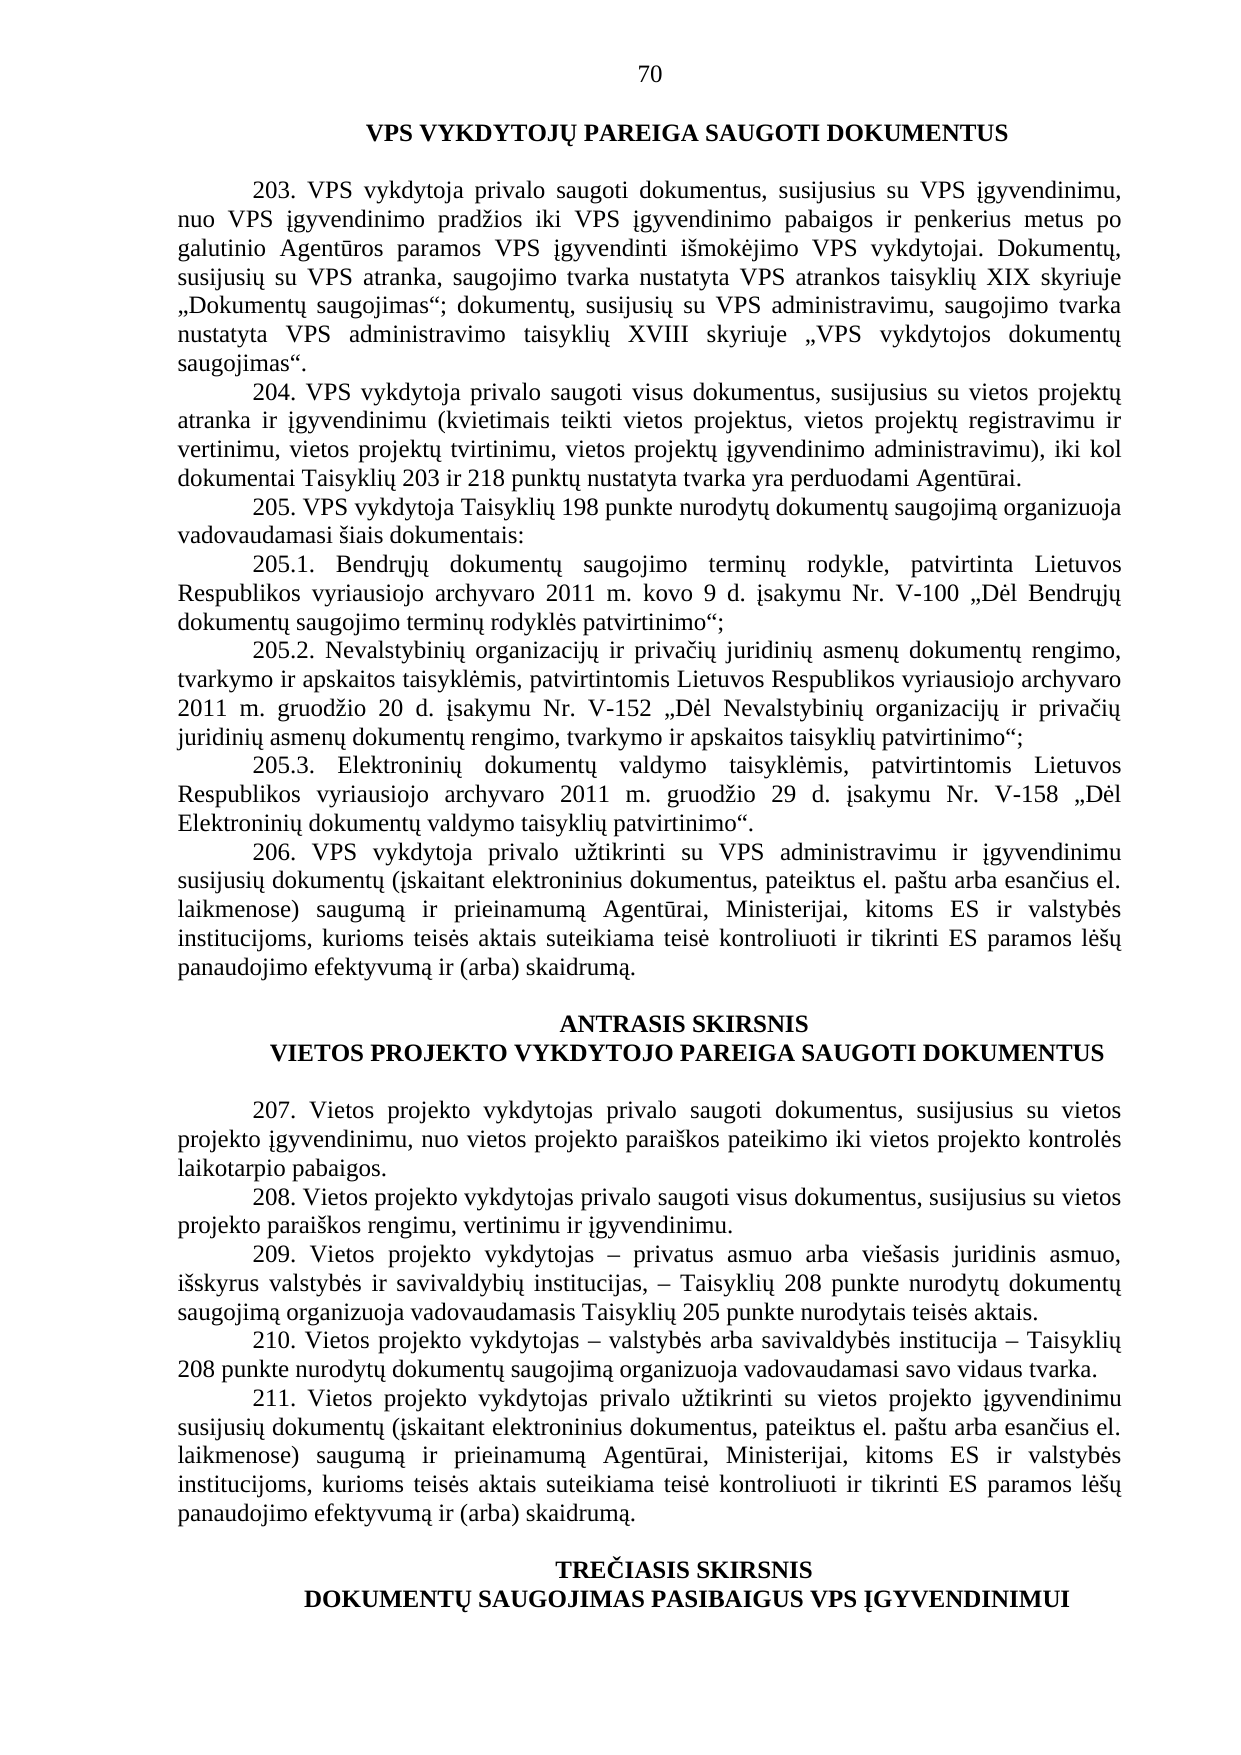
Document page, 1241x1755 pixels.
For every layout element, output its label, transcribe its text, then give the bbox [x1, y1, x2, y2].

text 205.2. Nevalstybinių organizacijų ir privačių juridinių asmenų dokumentų rengimo, tvarkymo ir apskaitos taisyklėmis, patvirtintomis Lietuvos Respublikos vyriausiojo archyvaro 2011 m. gruodžio 20 d. įsakymu Nr. V-152 „Dėl Nevalstybinių organizacijų ir privačių juridinių asmenų dokumentų rengimo, tvarkymo ir apskaitos taisyklių patvirtinimo“; [177, 636, 1122, 751]
text 205.1. Bendrųjų dokumentų saugojimo terminų rodykle, patvirtinta Lietuvos Respublikos vyriausiojo archyvaro 2011 m. kovo 9 d. įsakymu Nr. V-100 „Dėl Bendrųjų dokumentų saugojimo terminų rodyklės patvirtinimo“; [177, 549, 1122, 636]
text 208. Vietos projekto vykdytojas privalo saugoti visus dokumentus, susijusius su vietos projekto paraiškos rengimu, vertinimu ir įgyvendinimu. [177, 1182, 1122, 1239]
text 207. Vietos projekto vykdytojas privalo saugoti dokumentus, susijusius su vietos projekto įgyvendinimu, nuo vietos projekto paraiškos pateikimo iki vietos projekto kontrolės laikotarpio pabaigos. [177, 1096, 1122, 1182]
text ANTRASIS SKIRSNIS [177, 1009, 1122, 1038]
text 209. Vietos projekto vykdytojas – privatus asmuo arba viešasis juridinis asmuo, išskyrus valstybės ir savivaldybių institucijas, – Taisyklių 208 punkte nurodytų dokumentų saugojimą organizuoja vadovaudamasis Taisyklių 205 punkte nurodytais teisės aktais. [177, 1239, 1122, 1326]
text VIETOS PROJEKTO VYKDYTOJO PAREIGA SAUGOTI DOKUMENTUS [177, 1038, 1122, 1067]
text TREČIASIS SKIRSNIS [177, 1556, 1122, 1584]
text 205.3. Elektroninių dokumentų valdymo taisyklėmis, patvirtintomis Lietuvos Respublikos vyriausiojo archyvaro 2011 m. gruodžio 29 d. įsakymu Nr. V-158 „Dėl Elektroninių dokumentų valdymo taisyklių patvirtinimo“. [177, 751, 1122, 837]
text 210. Vietos projekto vykdytojas – valstybės arba savivaldybės institucija – Taisyklių 208 punkte nurodytų dokumentų saugojimą organizuoja vadovaudamasi savo vidaus tvarka. [177, 1326, 1122, 1383]
text 206. VPS vykdytoja privalo užtikrinti su VPS administravimu ir įgyvendinimu susijusių dokumentų (įskaitant elektroninius dokumentus, pateiktus el. paštu arba esančius el. laikmenose) saugumą ir prieinamumą Agentūrai, Ministerijai, kitoms ES ir valstybės institucijoms, kurioms teisės aktais suteikiama teisė kontroliuoti ir tikrinti ES paramos lėšų panaudojimo efektyvumą ir (arba) skaidrumą. [177, 837, 1122, 981]
text 211. Vietos projekto vykdytojas privalo užtikrinti su vietos projekto įgyvendinimu susijusių dokumentų (įskaitant elektroninius dokumentus, pateiktus el. paštu arba esančius el. laikmenose) saugumą ir prieinamumą Agentūrai, Ministerijai, kitoms ES ir valstybės institucijoms, kurioms teisės aktais suteikiama teisė kontroliuoti ir tikrinti ES paramos lėšų panaudojimo efektyvumą ir (arba) skaidrumą. [177, 1383, 1122, 1527]
text 205. VPS vykdytoja Taisyklių 198 punkte nurodytų dokumentų saugojimą organizuoja vadovaudamasi šiais dokumentais: [177, 492, 1122, 549]
text VPS VYKDYTOJŲ PAREIGA SAUGOTI DOKUMENTUS [177, 118, 1122, 147]
text 203. VPS vykdytoja privalo saugoti dokumentus, susijusius su VPS įgyvendinimu, nuo VPS įgyvendinimo pradžios iki VPS įgyvendinimo pabaigos ir penkerius metus po galutinio Agentūros paramos VPS įgyvendinti išmokėjimo VPS vykdytojai. Dokumentų, susijusių su VPS atranka, saugojimo tvarka nustatyta VPS atrankos taisyklių XIX skyriuje „Dokumentų saugojimas“; dokumentų, susijusių su VPS administravimu, saugojimo tvarka nustatyta VPS administravimo taisyklių XVIII skyriuje „VPS vykdytojos dokumentų saugojimas“. [177, 176, 1122, 377]
text DOKUMENTŲ SAUGOJIMAS PASIBAIGUS VPS ĮGYVENDINIMUI [177, 1584, 1122, 1613]
text 204. VPS vykdytoja privalo saugoti visus dokumentus, susijusius su vietos projektų atranka ir įgyvendinimu (kvietimais teikti vietos projektus, vietos projektų registravimu ir vertinimu, vietos projektų tvirtinimu, vietos projektų įgyvendinimo administravimu), iki kol dokumentai Taisyklių 203 ir 218 punktų nustatyta tvarka yra perduodami Agentūrai. [177, 377, 1122, 492]
